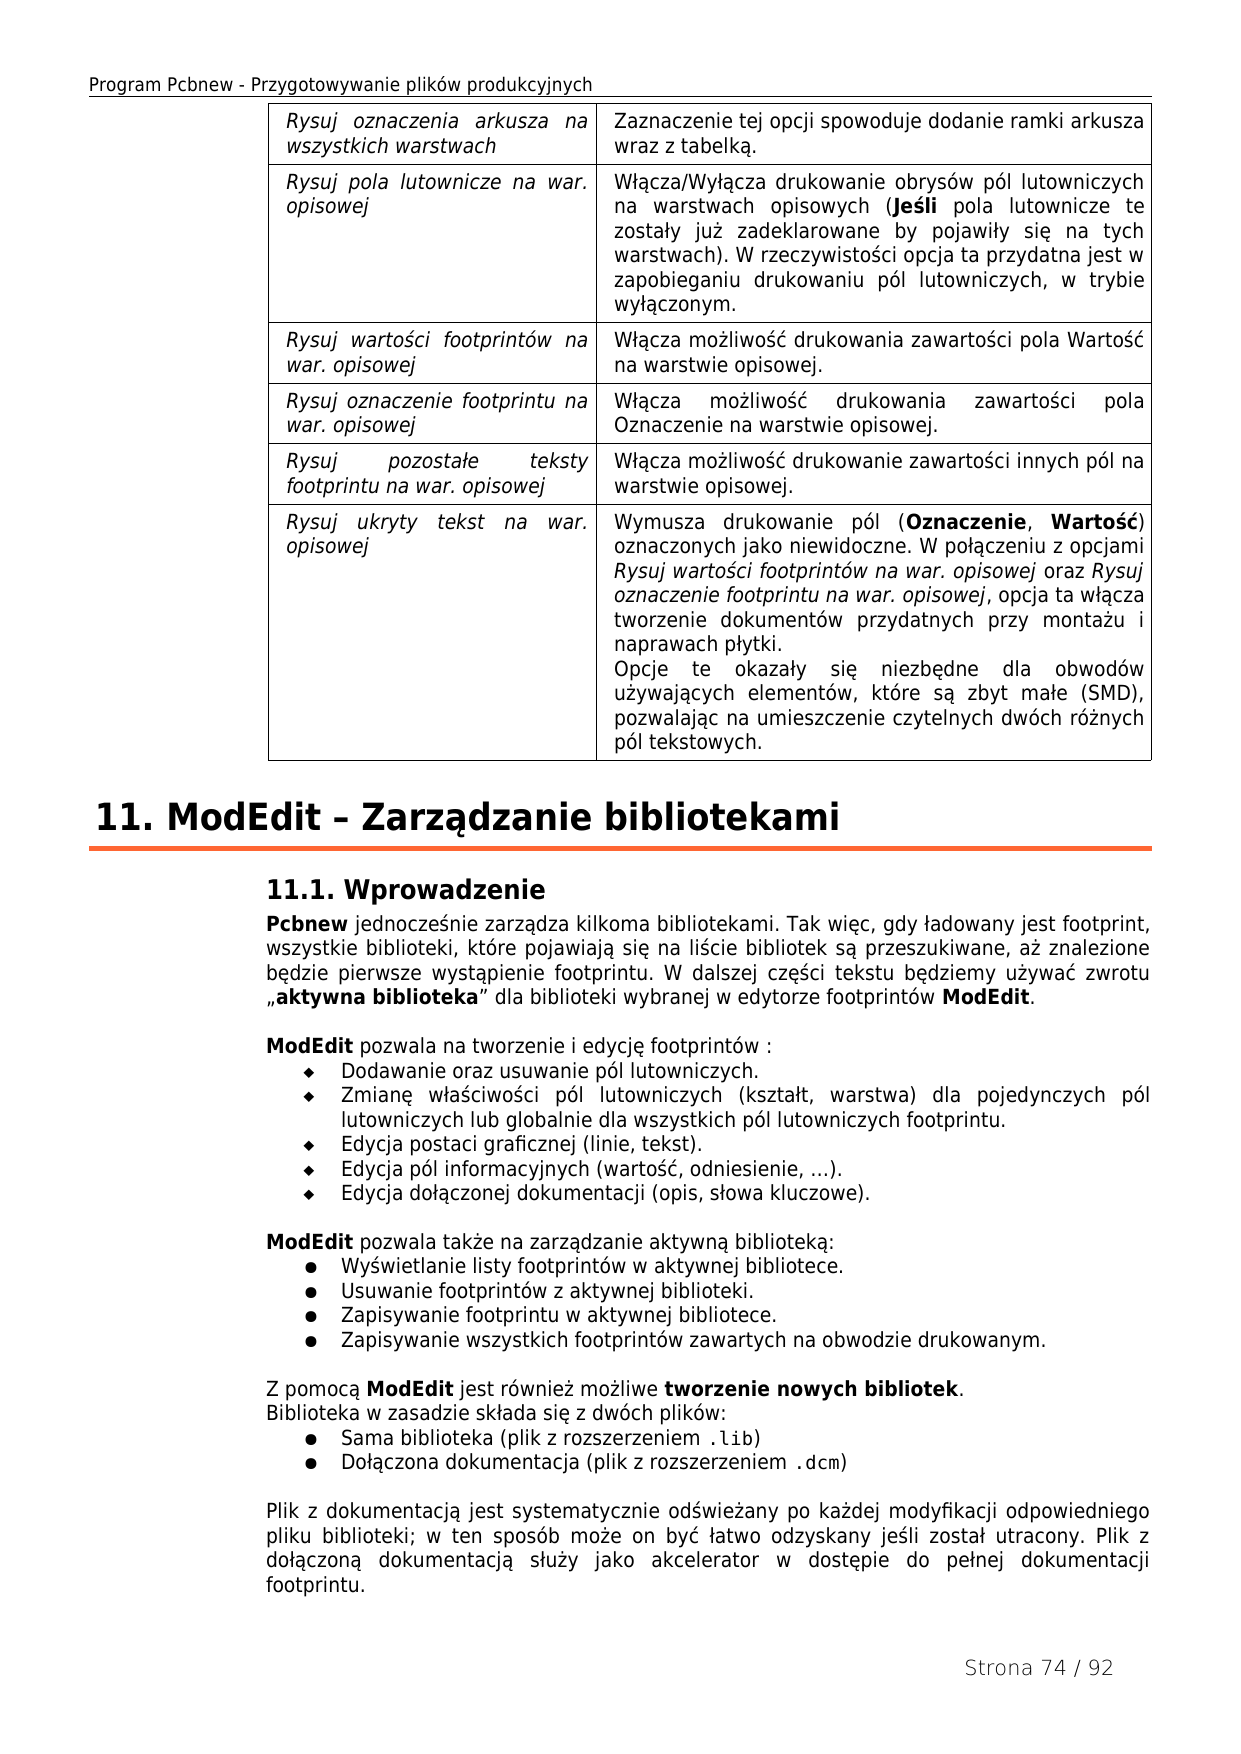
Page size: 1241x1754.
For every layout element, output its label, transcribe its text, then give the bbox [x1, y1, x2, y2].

table_header Rysuj oznaczenia arkusza na wszystkich warstwach [269, 104, 596, 164]
subtitle Wprowadzenie [266, 874, 1152, 906]
table_cell Rysuj ukryty tekst na war. opisowej [269, 505, 596, 760]
table_cell Wymusza drukowanie pól (Oznaczenie, Wartość) oznaczonych jako niewidoczne. W połączeniu z opcjami Rysuj wartości footprintów na war. opisowej oraz Rysuj oznaczenie footprintu na war. opisowej, opcja ta włącza tworzenie dokumentów przydatnych przy montażu i naprawach płytki. Opcje te okazały się niezbędne dla obwodów używających elementów, które są zbyt małe (SMD), pozwalając na umieszczenie czytelnych dwóch różnych pól tekstowych. [597, 505, 1151, 760]
table_cell Włącza możliwość drukowania zawartości pola Wartość na warstwie opisowej. [597, 323, 1151, 383]
table_cell Włącza możliwość drukowania zawartości pola Oznaczenie na warstwie opisowej. [597, 384, 1151, 443]
text Z pomocą ModEdit jest również możliwe tworzenie nowych bibliotek. [266, 1377, 1152, 1401]
table_cell Rysuj oznaczenie footprintu na war. opisowej [269, 384, 596, 443]
list Dołączona dokumentacja (plik z rozszerzeniem .dcm) [303, 1450, 1152, 1475]
list Zapisywanie footprintu w aktywnej bibliotece. [303, 1303, 1152, 1328]
text Plik z dokumentacją jest systematycznie odświeżany po każdej modyfikacji odpowiedniego pliku biblioteki; w ten sposób może on być łatwo odzyskany jeśli został utracony. Plik z dołączoną dokumentacją służy jako akcelerator w dostępie do pełnej dokumentacji footprintu. [266, 1499, 1152, 1597]
list Wyświetlanie listy footprintów w aktywnej bibliotece. [303, 1254, 1152, 1279]
list Dodawanie oraz usuwanie pól lutowniczych. [303, 1059, 1152, 1083]
list Edycja dołączonej dokumentacji (opis, słowa kluczowe). [303, 1181, 1152, 1206]
list Usuwanie footprintów z aktywnej biblioteki. [303, 1279, 1152, 1303]
table_cell Rysuj wartości footprintów na war. opisowej [269, 323, 596, 383]
text Biblioteka w zasadzie składa się z dwóch plików: [266, 1401, 1152, 1426]
table_cell Rysuj pola lutownicze na war. opisowej [269, 165, 596, 322]
subtitle ModEdit – Zarządzanie bibliotekami [88, 790, 1152, 851]
list Edycja postaci graficznej (linie, tekst). [303, 1132, 1152, 1157]
text Pcbnew jednocześnie zarządza kilkoma bibliotekami. Tak więc, gdy ładowany jest footprint, wszystkie biblioteki, które pojawiają się na liście bibliotek są przeszukiwane, aż znalezione będzie pierwsze wystąpienie footprintu. W dalszej części tekstu będziemy używać zwrotu „aktywna biblioteka” dla biblioteki wybranej w edytorze footprintów ModEdit. [266, 912, 1152, 1010]
list Edycja pól informacyjnych (wartość, odniesienie, …). [303, 1157, 1152, 1181]
text ModEdit pozwala także na zarządzanie aktywną biblioteką: [266, 1230, 1152, 1254]
table_cell Rysuj pozostałe teksty footprintu na war. opisowej [269, 444, 596, 504]
text ModEdit pozwala na tworzenie i edycję footprintów : [266, 1034, 1152, 1059]
list Zapisywanie wszystkich footprintów zawartych na obwodzie drukowanym. [303, 1328, 1152, 1352]
table_cell Włącza możliwość drukowanie zawartości innych pól na warstwie opisowej. [597, 444, 1151, 504]
table_cell Włącza/Wyłącza drukowanie obrysów pól lutowniczych na warstwach opisowych (Jeśli pola lutownicze te zostały już zadeklarowane by pojawiły się na tych warstwach). W rzeczywistości opcja ta przydatna jest w zapobieganiu drukowaniu pól lutowniczych, w trybie wyłączonym. [597, 165, 1151, 322]
table_header Zaznaczenie tej opcji spowoduje dodanie ramki arkusza wraz z tabelką. [597, 104, 1151, 164]
list Sama biblioteka (plik z rozszerzeniem .lib) [303, 1426, 1152, 1450]
list Zmianę właściwości pól lutowniczych (kształt, warstwa) dla pojedynczych pól lutowniczych lub globalnie dla wszystkich pól lutowniczych footprintu. [303, 1083, 1152, 1132]
